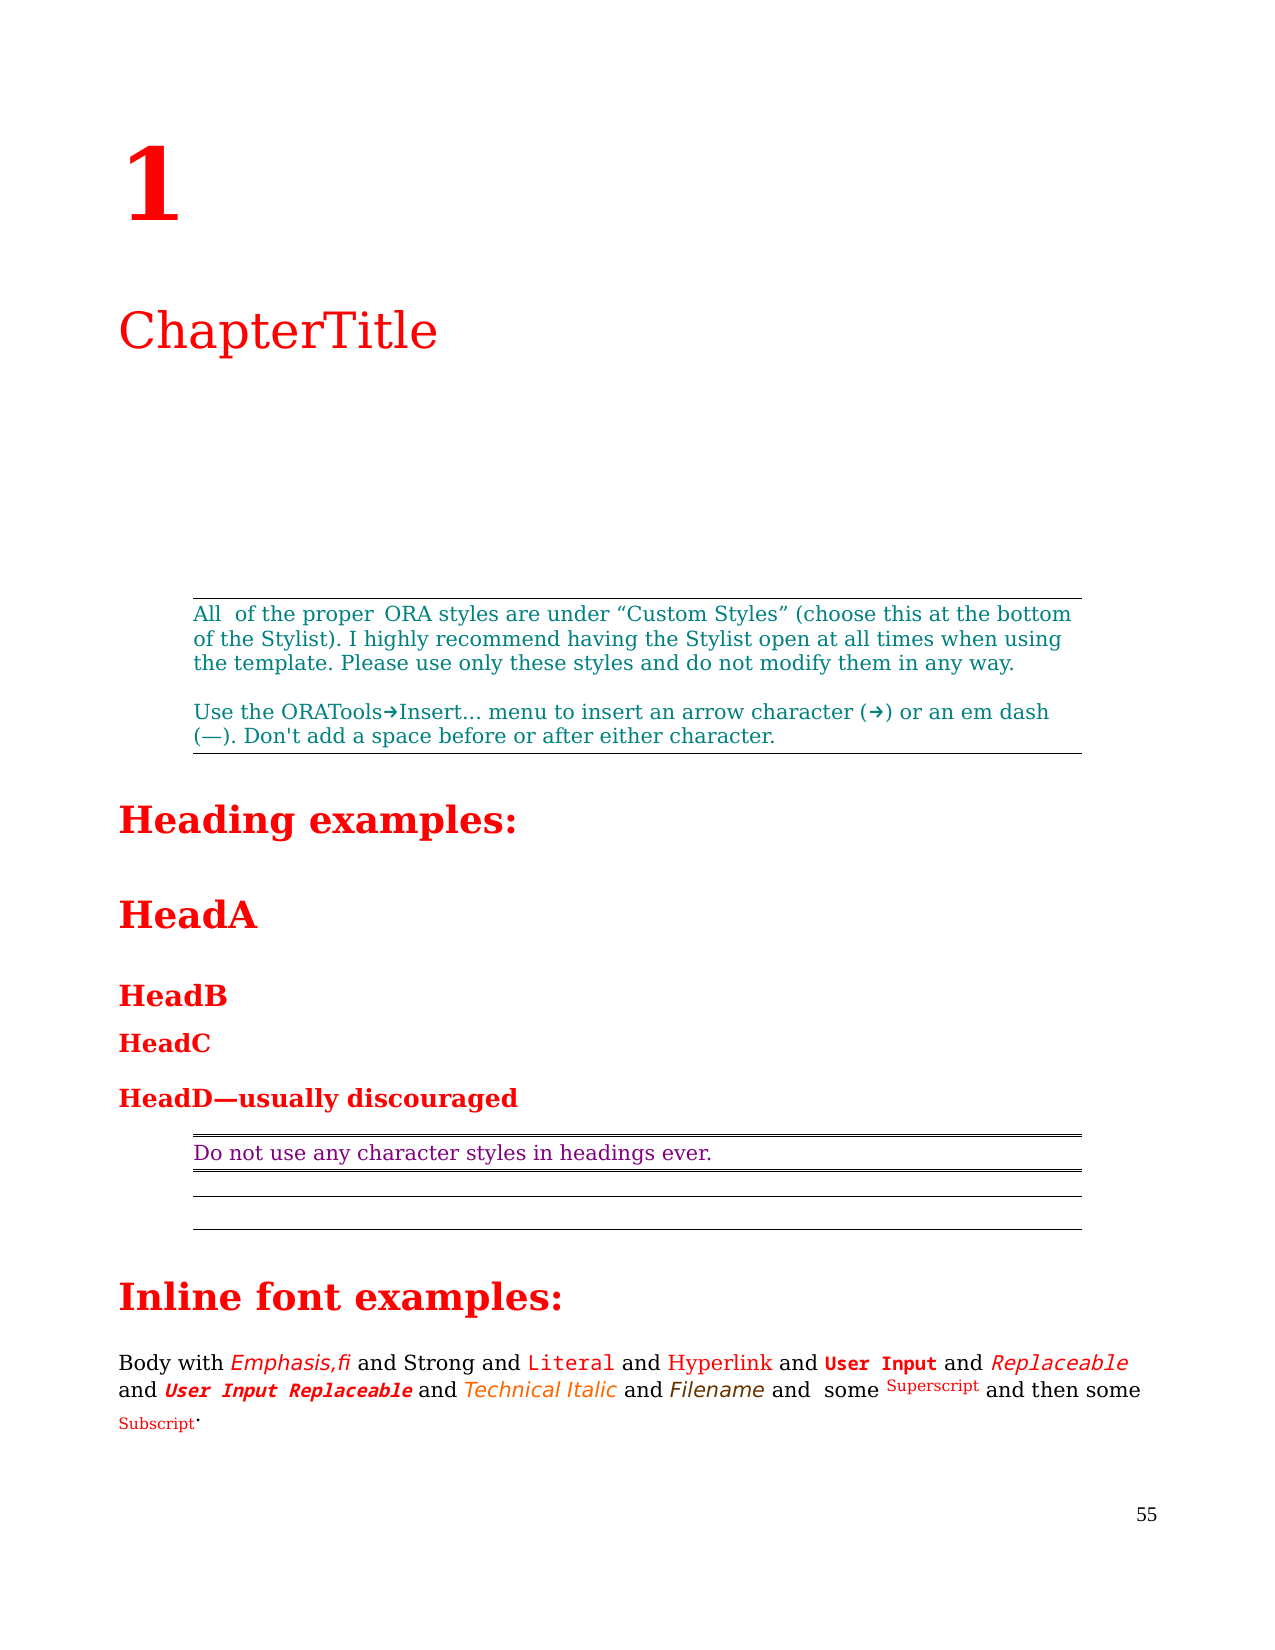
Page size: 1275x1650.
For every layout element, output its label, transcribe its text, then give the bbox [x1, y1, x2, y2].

title ChapterTitle [118, 302, 1157, 361]
text HeadB [118, 978, 1157, 1013]
text Do not use any character styles in headings ever. [193, 1137, 1082, 1169]
text Inline font examples: [118, 1275, 1157, 1319]
text HeadD—usually discouraged [118, 1084, 1157, 1113]
text Body with Emphasis,fi and Strong and Literal and Hyperlink and User Input and Replaceable and User Input Replaceable and Technical Italic and Filename and some Superscript and then some Subscript. [118, 1348, 1157, 1433]
text Heading examples: [118, 799, 1157, 843]
text Use the ORATools→Insert... menu to insert an arrow character (→) or an em dash (—). Don't add a space before or after either character. [193, 696, 1082, 753]
text HeadC [118, 1029, 1157, 1059]
text HeadA [118, 893, 1157, 937]
text All of the proper ORA styles are under “Custom Styles” (choose this at the bottom of the Stylist). I highly recommend having the Stylist open at all times when using the template. Please use only these styles and do not modify them in any way. [193, 599, 1082, 675]
text 1 [118, 126, 1157, 244]
